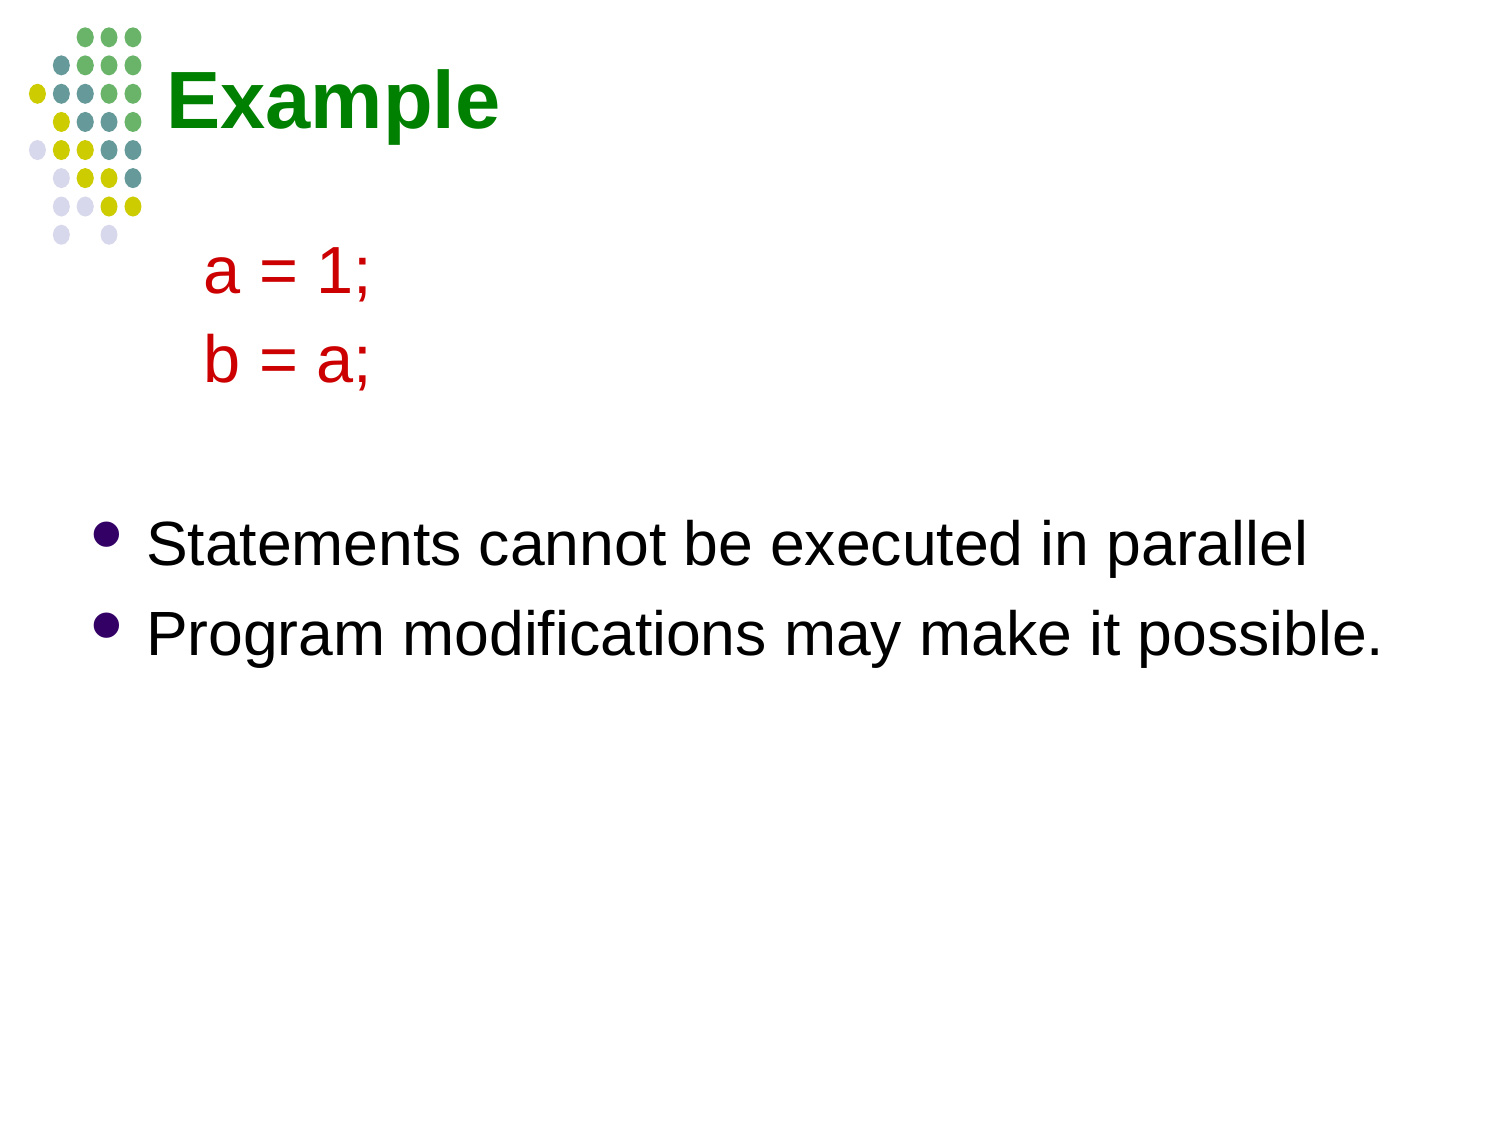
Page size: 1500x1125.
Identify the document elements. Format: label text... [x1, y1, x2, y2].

title Example [151, 40, 1390, 176]
list a = 1; b = a; Statements cannot be executed in parallel Program modifications may make it possible. [75, 228, 1426, 1006]
